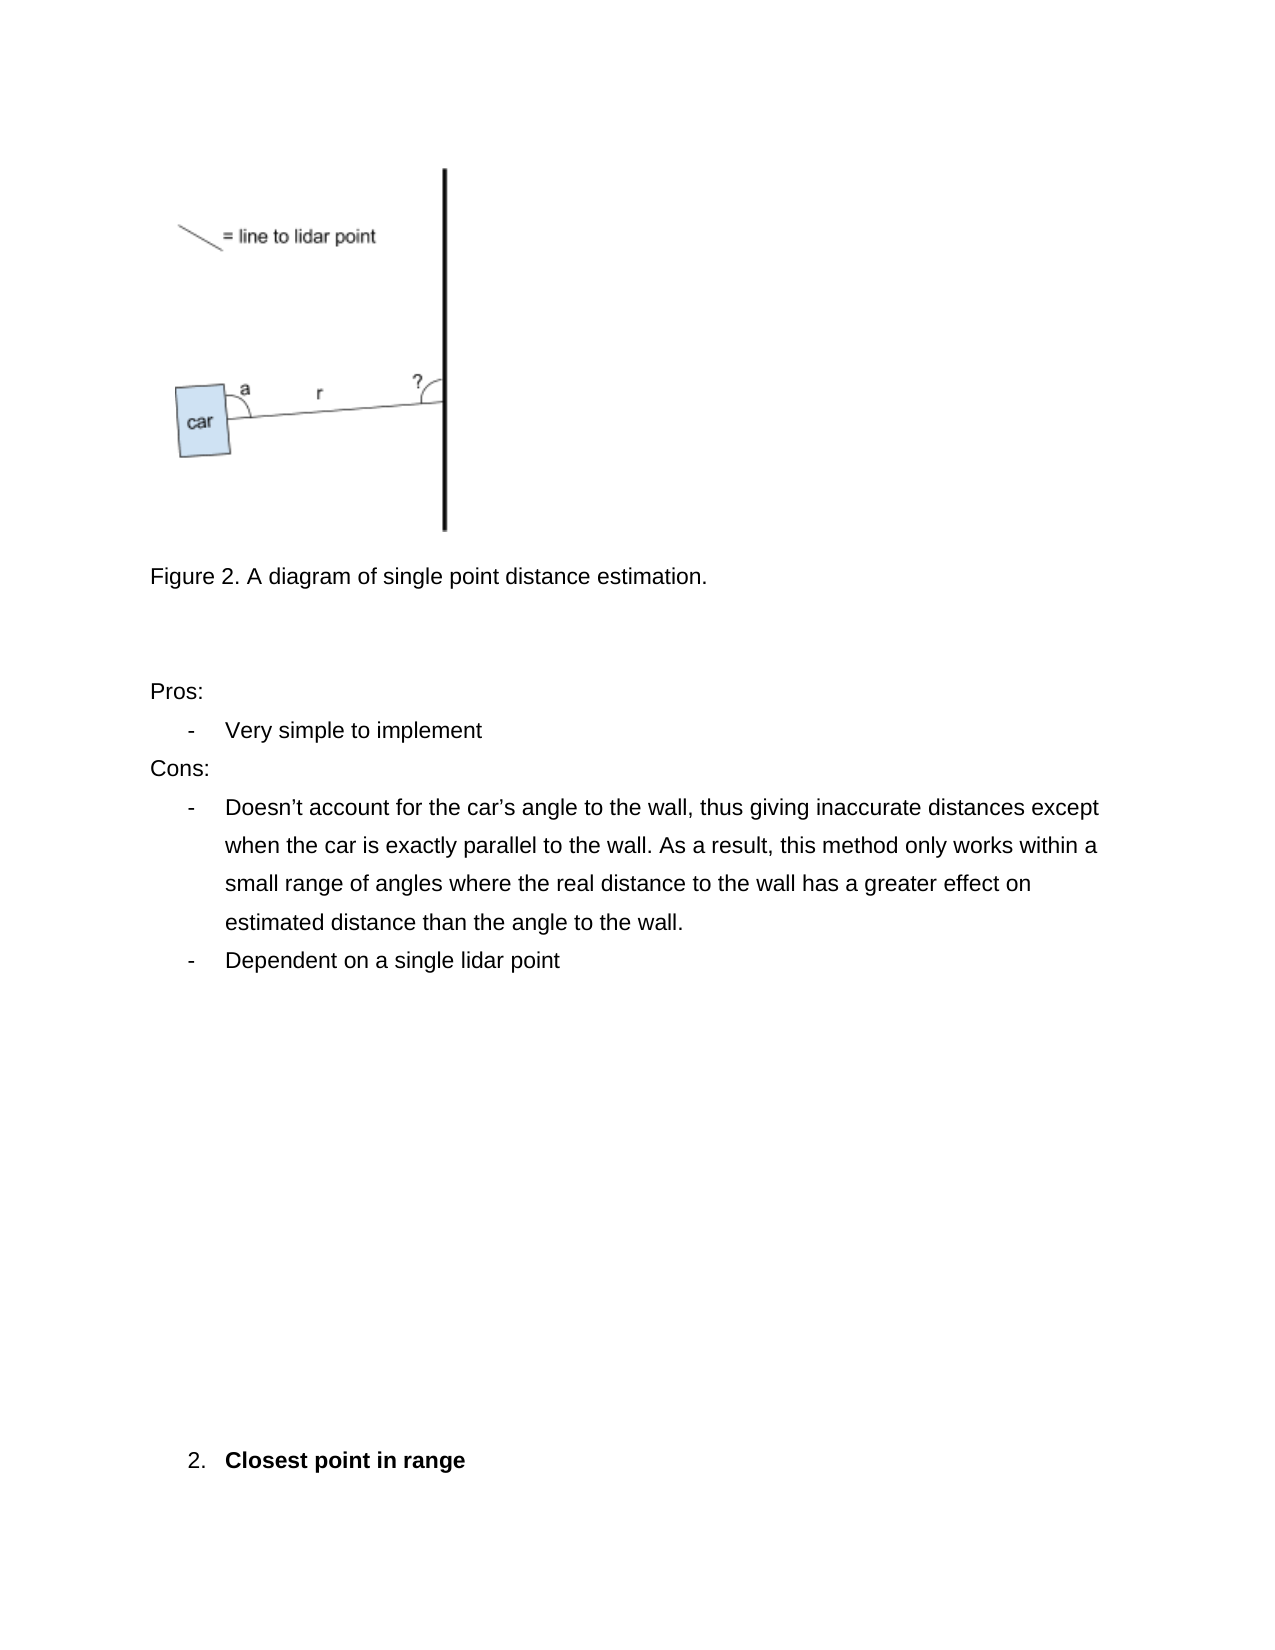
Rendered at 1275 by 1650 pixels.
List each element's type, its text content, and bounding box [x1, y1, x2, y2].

list Closest point in range [187, 1448, 1125, 1473]
list Doesn’t account for the car’s angle to the wall, thus giving inaccurate distances except when the car is exactly parallel to the wall. As a result, this method only works within a small range of angles where the real distance to the wall has a greater effect on estimated distance than the angle to the wall. [187, 794, 1125, 935]
text Pros: [150, 679, 1125, 704]
text Figure 2. A diagram of single point distance estimation. [150, 564, 1125, 589]
text Cons: [150, 756, 1125, 781]
list Dependent on a single lidar point [187, 948, 1125, 974]
list Very simple to implement [187, 717, 1125, 743]
picture [175, 168, 615, 532]
